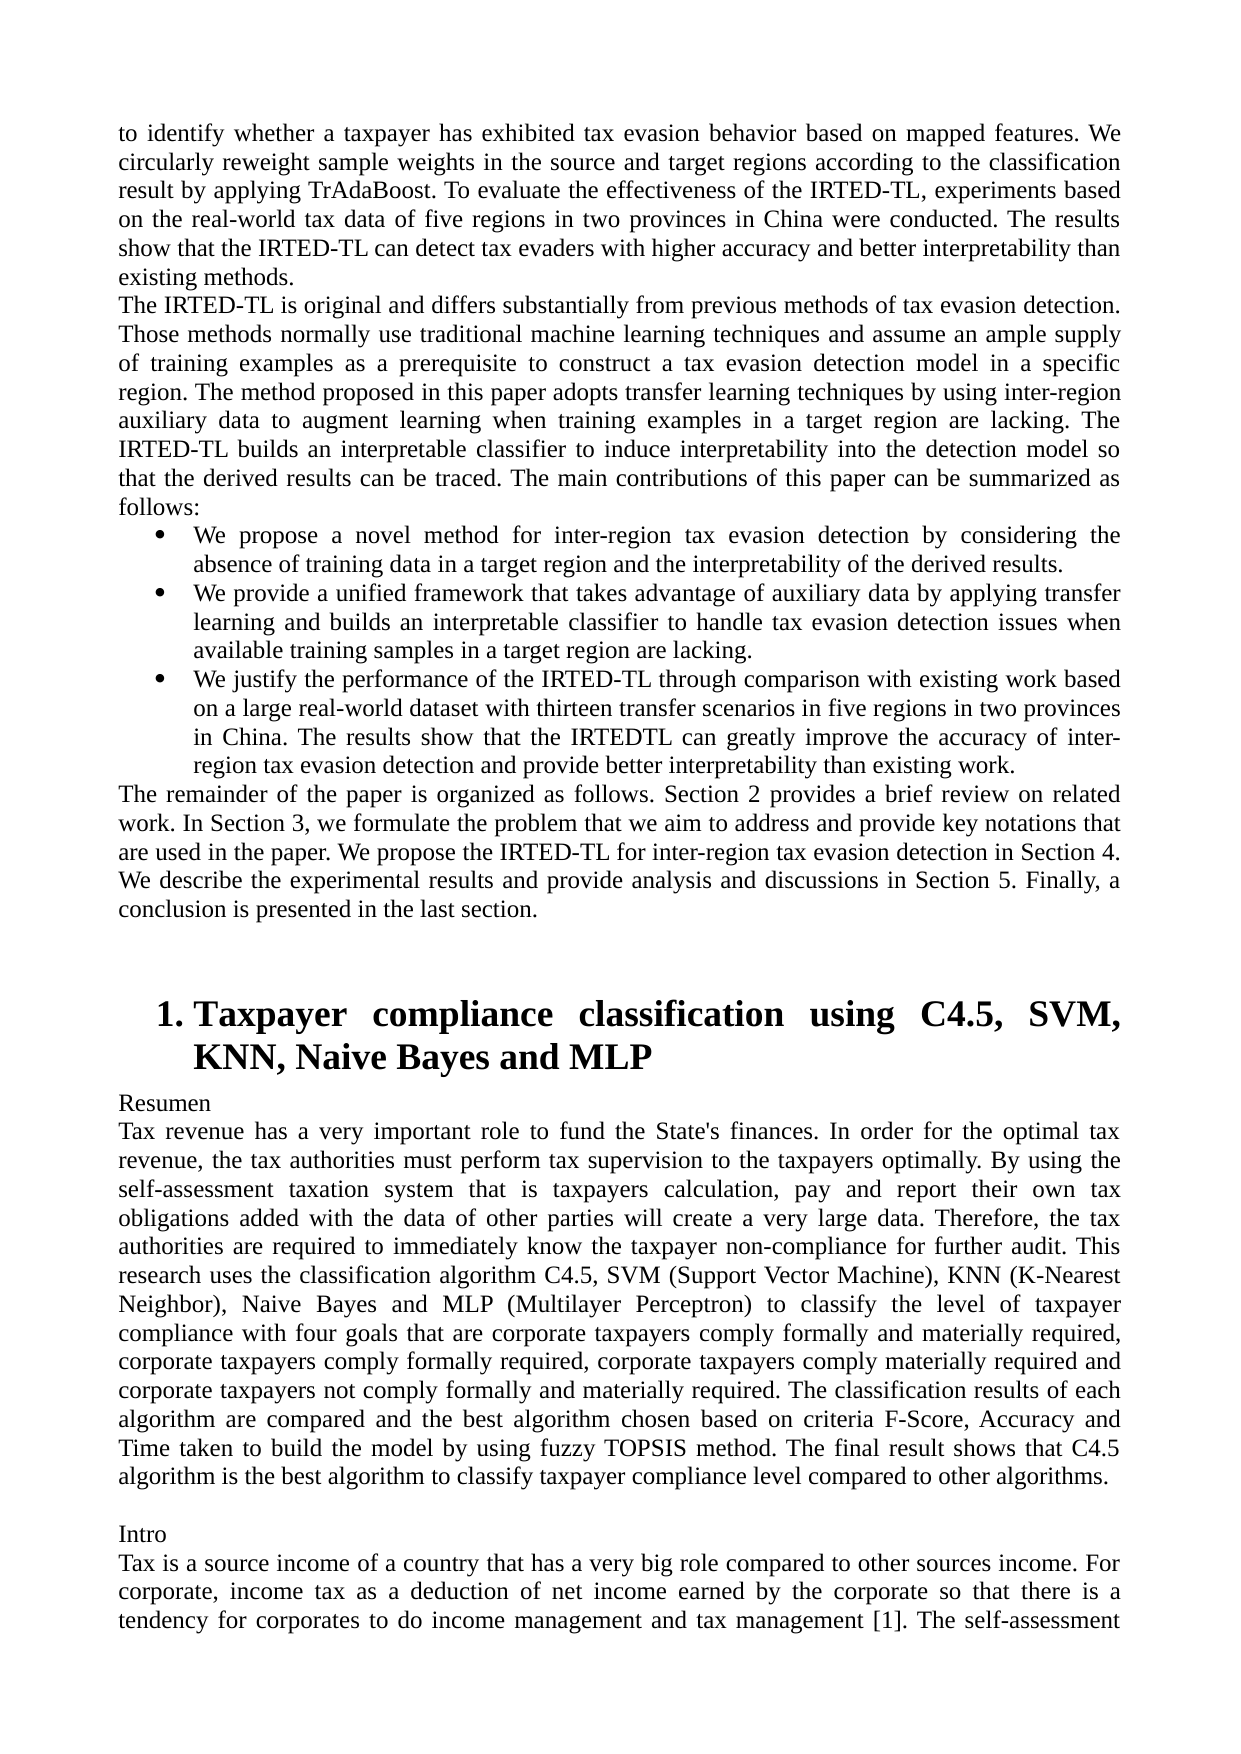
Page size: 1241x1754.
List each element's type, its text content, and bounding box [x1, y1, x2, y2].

list We provide a unified framework that takes advantage of auxiliary data by applying transfer learning and builds an interpretable classifier to handle tax evasion detection issues when available training samples in a target region are lacking. [156, 578, 1122, 664]
list We propose a novel method for inter-region tax evasion detection by considering the absence of training data in a target region and the interpretability of the derived results. [156, 521, 1122, 578]
text to identify whether a taxpayer has exhibited tax evasion behavior based on mapped features. We circularly reweight sample weights in the source and target regions according to the classification result by applying TrAdaBoost. To evaluate the effectiveness of the IRTED-TL, experiments based on the real-world tax data of five regions in two provinces in China were conducted. The results show that the IRTED-TL can detect tax evaders with higher accuracy and better interpretability than existing methods. [118, 118, 1122, 291]
subtitle Taxpayer compliance classification using C4.5, SVM, KNN, Naive Bayes and MLP [156, 991, 1122, 1077]
text Tax is a source income of a country that has a very big role compared to other sources income. For corporate, income tax as a deduction of net income earned by the corporate so that there is a tendency for corporates to do income management and tax management [1]. The self-assessment [118, 1548, 1122, 1634]
text Tax revenue has a very important role to fund the State's finances. In order for the optimal tax revenue, the tax authorities must perform tax supervision to the taxpayers optimally. By using the self-assessment taxation system that is taxpayers calculation, pay and report their own tax obligations added with the data of other parties will create a very large data. Therefore, the tax authorities are required to immediately know the taxpayer non-compliance for further audit. This research uses the classification algorithm C4.5, SVM (Support Vector Machine), KNN (K-Nearest Neighbor), Naive Bayes and MLP (Multilayer Perceptron) to classify the level of taxpayer compliance with four goals that are corporate taxpayers comply formally and materially required, corporate taxpayers comply formally required, corporate taxpayers comply materially required and corporate taxpayers not comply formally and materially required. The classification results of each algorithm are compared and the best algorithm chosen based on criteria F-Score, Accuracy and Time taken to build the model by using fuzzy TOPSIS method. The final result shows that C4.5 algorithm is the best algorithm to classify taxpayer compliance level compared to other algorithms. [118, 1116, 1122, 1490]
list We justify the performance of the IRTED-TL through comparison with existing work based on a large real-world dataset with thirteen transfer scenarios in five regions in two provinces in China. The results show that the IRTEDTL can greatly improve the accuracy of inter-region tax evasion detection and provide better interpretability than existing work. [156, 664, 1122, 779]
text Intro [118, 1519, 1122, 1548]
text The IRTED-TL is original and differs substantially from previous methods of tax evasion detection. Those methods normally use traditional machine learning techniques and assume an ample supply of training examples as a prerequisite to construct a tax evasion detection model in a specific region. The method proposed in this paper adopts transfer learning techniques by using inter-region auxiliary data to augment learning when training examples in a target region are lacking. The IRTED-TL builds an interpretable classifier to induce interpretability into the detection model so that the derived results can be traced. The main contributions of this paper can be summarized as follows: [118, 291, 1122, 521]
text Resumen [118, 1088, 1122, 1116]
text The remainder of the paper is organized as follows. Section 2 provides a brief review on related work. In Section 3, we formulate the problem that we aim to address and provide key notations that are used in the paper. We propose the IRTED-TL for inter-region tax evasion detection in Section 4. We describe the experimental results and provide analysis and discussions in Section 5. Finally, a conclusion is presented in the last section. [118, 779, 1122, 923]
